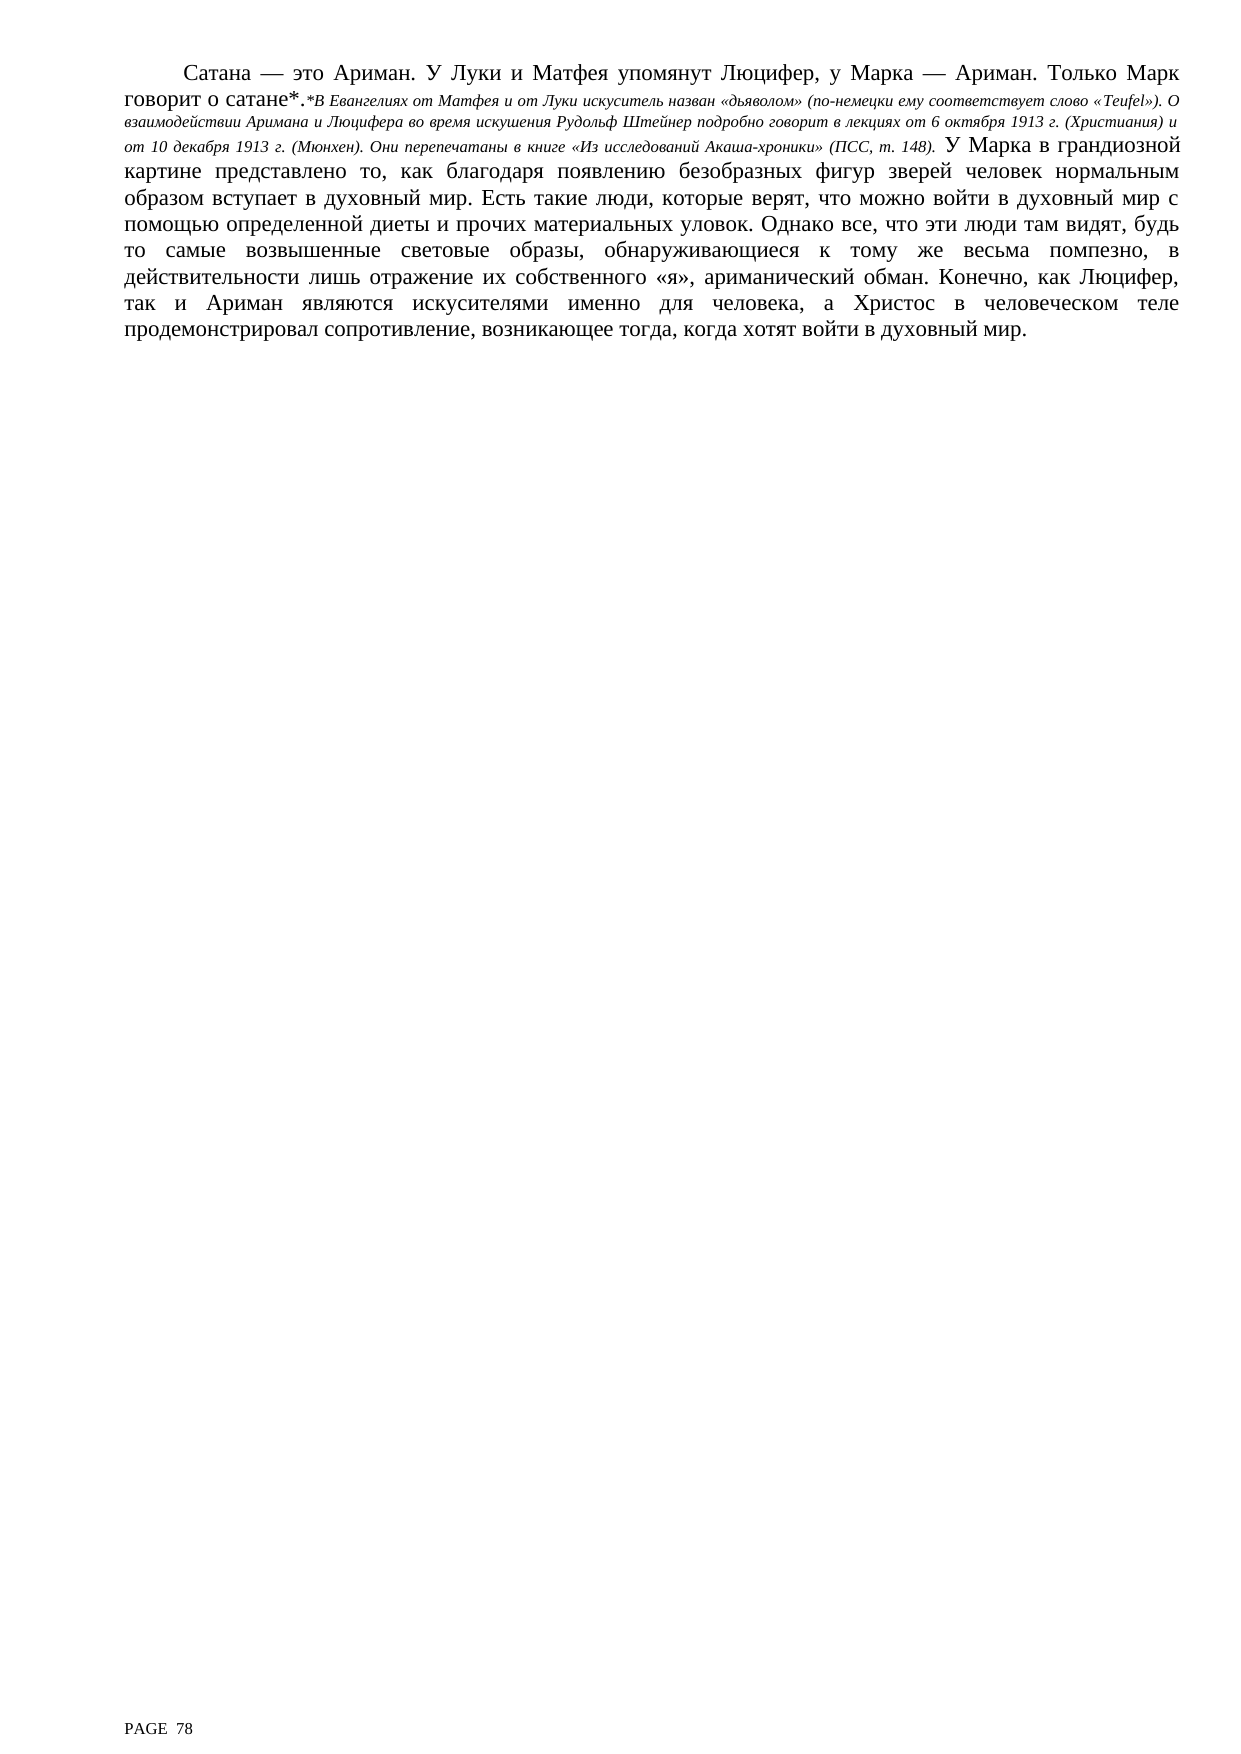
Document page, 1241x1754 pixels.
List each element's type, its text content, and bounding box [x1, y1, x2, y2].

text Сатана — это Ариман. У Луки и Матфея упомянут Люцифер, у Марка — Ариман. Только Марк говорит о сатане*.*В Евангелиях от Матфея и от Луки искуситель назван «дьяволом» (по-немецки ему соответствует слово «Teufel»). О взаимодействии Аримана и Люцифера во время искушения Рудольф Штейнер подробно говорит в лекциях от 6 октября 1913 г. (Христиания) и от 10 декабря 1913 г. (Мюнхен). Они перепечатаны в книге «Из исследований Акаша-хроники» (ПСС, т. 148). У Марка в грандиозной картине представлено то, как благодаря появлению безобразных фигур зверей человек нормальным образом вступает в духовный мир. Есть такие люди, которые верят, что можно войти в духовный мир с помощью определенной диеты и прочих материальных уловок. Однако все, что эти люди там видят, будь то самые возвышенные световые образы, обнаруживающиеся к тому же весьма помпезно, в действительности лишь отражение их собственного «я», ариманический обман. Конечно, как Люцифер, так и Ариман являются искусителями именно для человека, а Христос в человеческом теле продемонстрировал сопротивление, возникающее тогда, когда хотят войти в духовный мир. [124, 59, 1181, 342]
